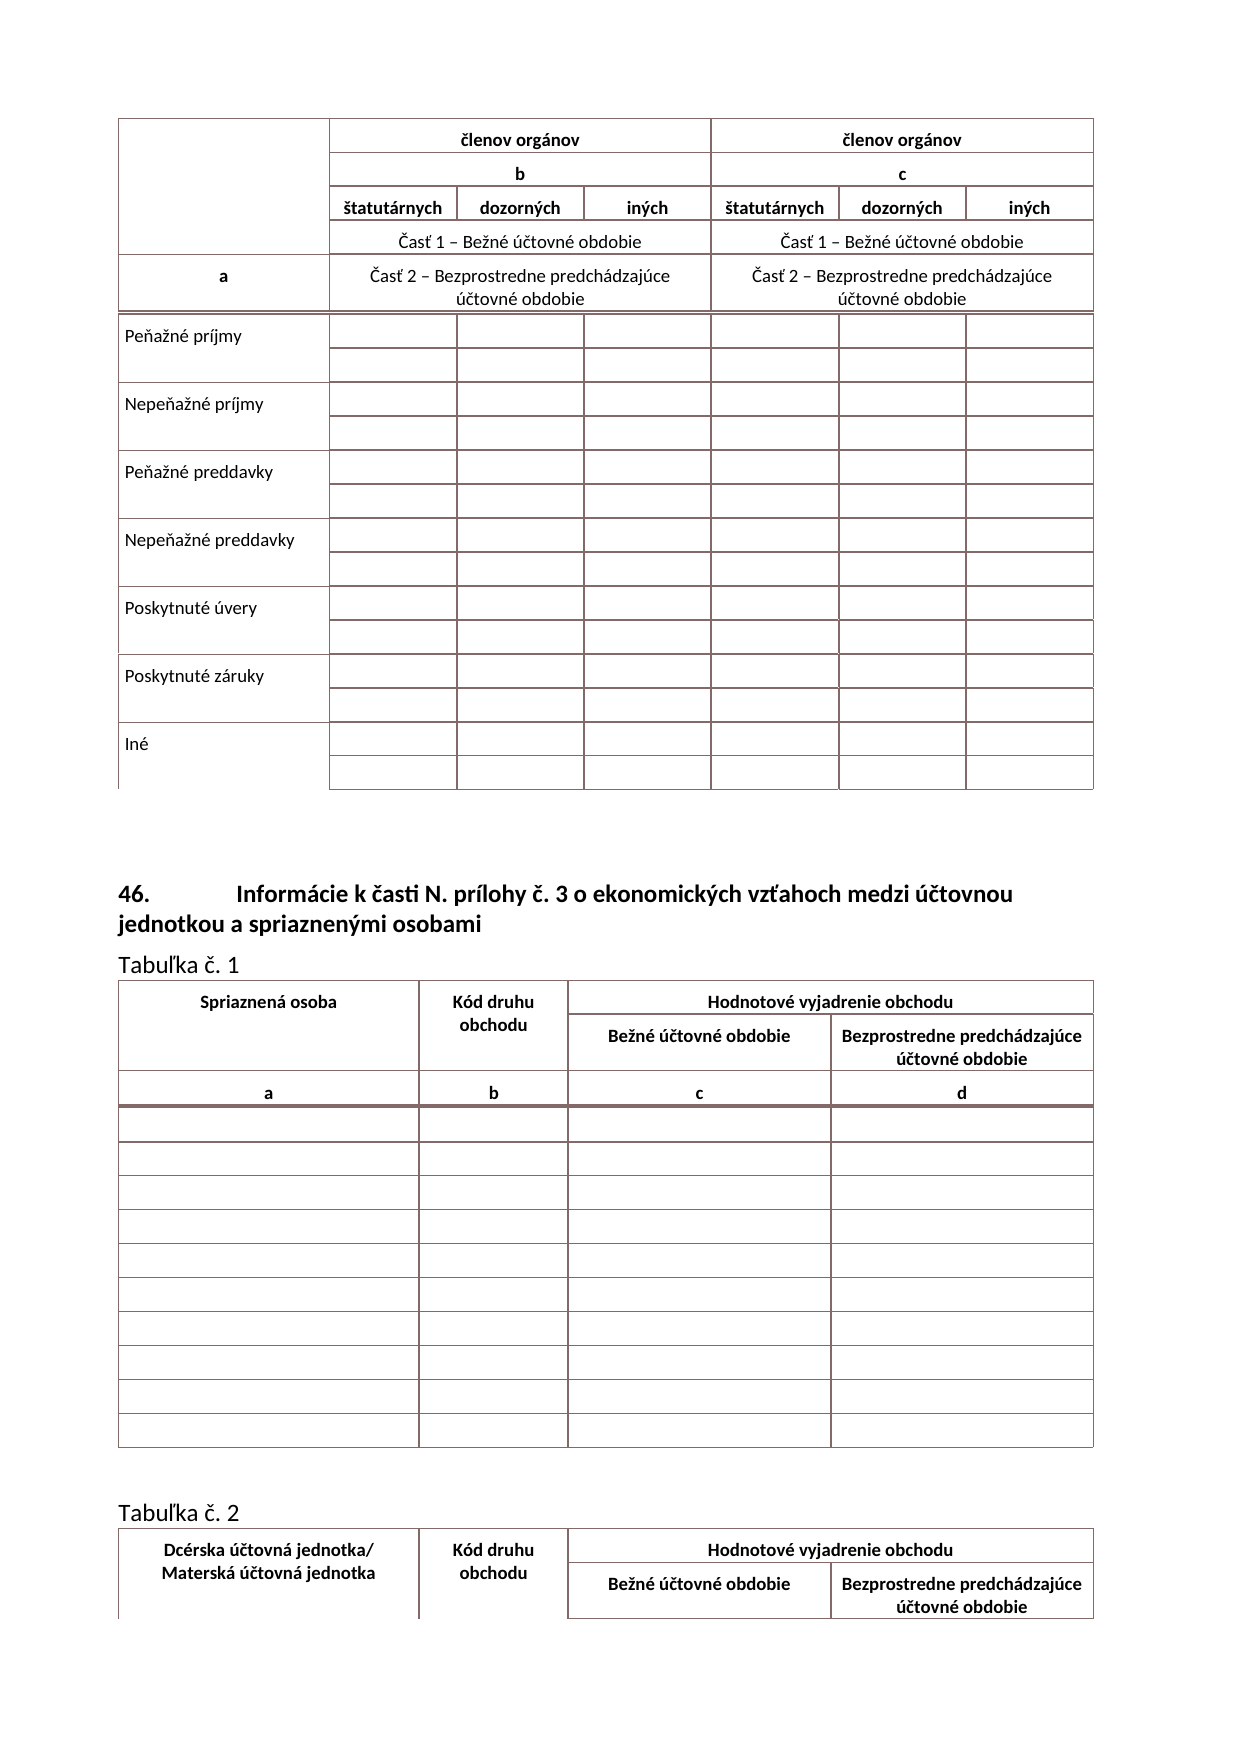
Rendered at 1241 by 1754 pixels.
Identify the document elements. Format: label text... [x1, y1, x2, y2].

table_cell [585, 723, 710, 755]
table_cell iných [967, 187, 1093, 219]
table_cell [569, 1312, 830, 1345]
table_cell [458, 621, 583, 653]
table_cell [119, 1176, 418, 1209]
table_cell [967, 723, 1093, 755]
table_cell [712, 655, 838, 687]
table_cell štatutárnych [330, 187, 456, 219]
table_cell [458, 587, 583, 619]
table_cell [840, 349, 965, 381]
table_cell [967, 315, 1093, 347]
table_cell c [712, 153, 1093, 185]
table_cell [420, 1346, 567, 1379]
table_cell [840, 519, 965, 551]
table_cell [458, 315, 583, 347]
table_cell [840, 315, 965, 347]
table_cell [712, 519, 838, 551]
table_cell [840, 655, 965, 687]
table_cell Nepeňažné preddavky [119, 519, 329, 586]
table_cell [330, 485, 456, 517]
table_cell Časť 2 – Bezprostredne predchádzajúce účtovné obdobie [712, 255, 1093, 310]
table_cell dozorných [840, 187, 965, 219]
table_cell [119, 1210, 418, 1243]
table_cell Peňažné preddavky [119, 451, 329, 518]
table_cell [585, 383, 710, 415]
table_header členov orgánov [330, 119, 710, 152]
table_cell [840, 553, 965, 585]
table_cell [967, 587, 1093, 619]
table_cell Bezprostredne predchádzajúce účtovné obdobie [832, 1015, 1093, 1070]
text 46. Informácie k časti N. prílohy č. 3 o ekonomických vzťahoch medzi účtovnou jednotkou a spriaznenými osobami [118, 878, 1122, 939]
table_cell [119, 1108, 418, 1141]
table_cell [585, 315, 710, 347]
table_cell [420, 1312, 567, 1345]
table_header Kód druhu obchodu [420, 981, 567, 1070]
table_cell [832, 1176, 1093, 1209]
table_cell Poskytnuté záruky [119, 655, 329, 721]
table_cell [832, 1108, 1093, 1141]
table_cell [458, 417, 583, 449]
table_cell [569, 1278, 830, 1311]
table_cell Časť 2 – Bezprostredne predchádzajúce účtovné obdobie [330, 255, 710, 310]
table_cell [569, 1143, 830, 1175]
table_cell [585, 689, 710, 721]
table_header členov orgánov [712, 119, 1093, 152]
table_cell [569, 1176, 830, 1209]
table_cell [458, 383, 583, 415]
table_cell [967, 417, 1093, 449]
table_cell [420, 1176, 567, 1209]
table_cell [119, 1143, 418, 1175]
table_cell [832, 1312, 1093, 1345]
table_cell [330, 349, 456, 381]
table_cell [119, 1278, 418, 1311]
table_cell [840, 587, 965, 619]
table_cell [330, 587, 456, 619]
table_cell [458, 689, 583, 721]
table_cell [585, 485, 710, 517]
table_cell [712, 756, 838, 789]
table_cell [330, 417, 456, 449]
table_cell [420, 1108, 567, 1141]
table_cell c [569, 1071, 830, 1104]
table_cell [967, 485, 1093, 517]
table_cell [712, 417, 838, 449]
table_cell [840, 451, 965, 483]
table_cell [840, 621, 965, 653]
table_cell [420, 1244, 567, 1277]
table_cell [585, 519, 710, 551]
table_cell [967, 519, 1093, 551]
table_cell [458, 553, 583, 585]
table_cell [832, 1278, 1093, 1311]
table_cell [832, 1380, 1093, 1413]
table_cell [967, 553, 1093, 585]
table_cell Časť 1 – Bežné účtovné obdobie [330, 221, 710, 253]
table_cell iných [585, 187, 710, 219]
table_cell [330, 519, 456, 551]
table_cell [119, 1346, 418, 1379]
table_cell b [330, 153, 710, 185]
table_cell [967, 349, 1093, 381]
table_cell [330, 723, 456, 755]
table_cell [967, 689, 1093, 721]
table_cell [569, 1244, 830, 1277]
table_cell [119, 1380, 418, 1413]
table_cell [712, 621, 838, 653]
table_cell [458, 485, 583, 517]
table_header Hodnotové vyjadrenie obchodu [569, 1529, 1093, 1562]
table_cell [458, 723, 583, 755]
table_header Kód druhu obchodu [420, 1529, 567, 1619]
table_cell [832, 1346, 1093, 1379]
table_cell [569, 1414, 830, 1447]
table_cell [832, 1210, 1093, 1243]
table_cell [585, 451, 710, 483]
table_cell [420, 1278, 567, 1311]
table_cell [420, 1414, 567, 1447]
table_cell [967, 621, 1093, 653]
table_cell d [832, 1071, 1093, 1104]
table_cell [967, 383, 1093, 415]
table_cell [585, 553, 710, 585]
table_cell [967, 756, 1093, 789]
table_cell [420, 1210, 567, 1243]
table_cell [585, 349, 710, 381]
table_cell [330, 383, 456, 415]
table_cell [712, 723, 838, 755]
table_cell [330, 689, 456, 721]
table_cell [458, 756, 583, 789]
table_cell [458, 349, 583, 381]
table_cell [585, 417, 710, 449]
table_cell [840, 417, 965, 449]
table_cell dozorných [458, 187, 583, 219]
table_cell [832, 1244, 1093, 1277]
table_cell [585, 621, 710, 653]
table_cell [712, 451, 838, 483]
table_cell [712, 553, 838, 585]
table_cell [967, 655, 1093, 687]
table_cell [712, 689, 838, 721]
table_cell [712, 587, 838, 619]
table_cell [119, 1312, 418, 1345]
text Tabuľka č. 1 [118, 949, 1122, 979]
table_cell b [420, 1071, 567, 1104]
table_cell [832, 1414, 1093, 1447]
table_cell [458, 451, 583, 483]
table_cell [330, 621, 456, 653]
table_cell [420, 1143, 567, 1175]
table_cell [967, 451, 1093, 483]
table_cell [712, 485, 838, 517]
table_cell štatutárnych [712, 187, 838, 219]
table_cell [330, 553, 456, 585]
table_cell [840, 756, 965, 789]
table_cell Bezprostredne predchádzajúce účtovné obdobie [832, 1563, 1093, 1618]
table_cell [569, 1210, 830, 1243]
table_cell [458, 519, 583, 551]
table_cell Peňažné príjmy [119, 315, 329, 382]
text Tabuľka č. 2 [118, 1497, 1122, 1528]
table_cell [569, 1346, 830, 1379]
table_cell [840, 689, 965, 721]
table_cell [330, 315, 456, 347]
table_cell [712, 315, 838, 347]
table_cell a [119, 1071, 418, 1104]
table_cell [585, 587, 710, 619]
table_cell [585, 655, 710, 687]
table_cell [840, 383, 965, 415]
table_cell a [119, 255, 329, 310]
table_cell [712, 349, 838, 381]
table_cell [420, 1380, 567, 1413]
table_cell [330, 451, 456, 483]
table_cell [840, 723, 965, 755]
table_cell [119, 1244, 418, 1277]
table_cell [119, 1414, 418, 1447]
table_cell [569, 1380, 830, 1413]
table_cell Bežné účtovné obdobie [569, 1563, 830, 1618]
table_cell [585, 756, 710, 789]
table_cell [330, 655, 456, 687]
table_cell [840, 485, 965, 517]
table_cell Nepeňažné príjmy [119, 383, 329, 450]
table_header Spriaznená osoba [119, 981, 418, 1070]
table_header [119, 119, 329, 254]
table_cell [458, 655, 583, 687]
table_cell Iné [119, 723, 329, 789]
table_header Dcérska účtovná jednotka/ Materská účtovná jednotka [119, 1529, 418, 1619]
table_cell Poskytnuté úvery [119, 587, 329, 653]
table_cell Časť 1 – Bežné účtovné obdobie [712, 221, 1093, 253]
table_cell [832, 1143, 1093, 1175]
table_cell [569, 1108, 830, 1141]
table_cell [330, 756, 456, 789]
table_cell [712, 383, 838, 415]
table_cell Bežné účtovné obdobie [569, 1015, 830, 1070]
table_header Hodnotové vyjadrenie obchodu [569, 981, 1093, 1013]
